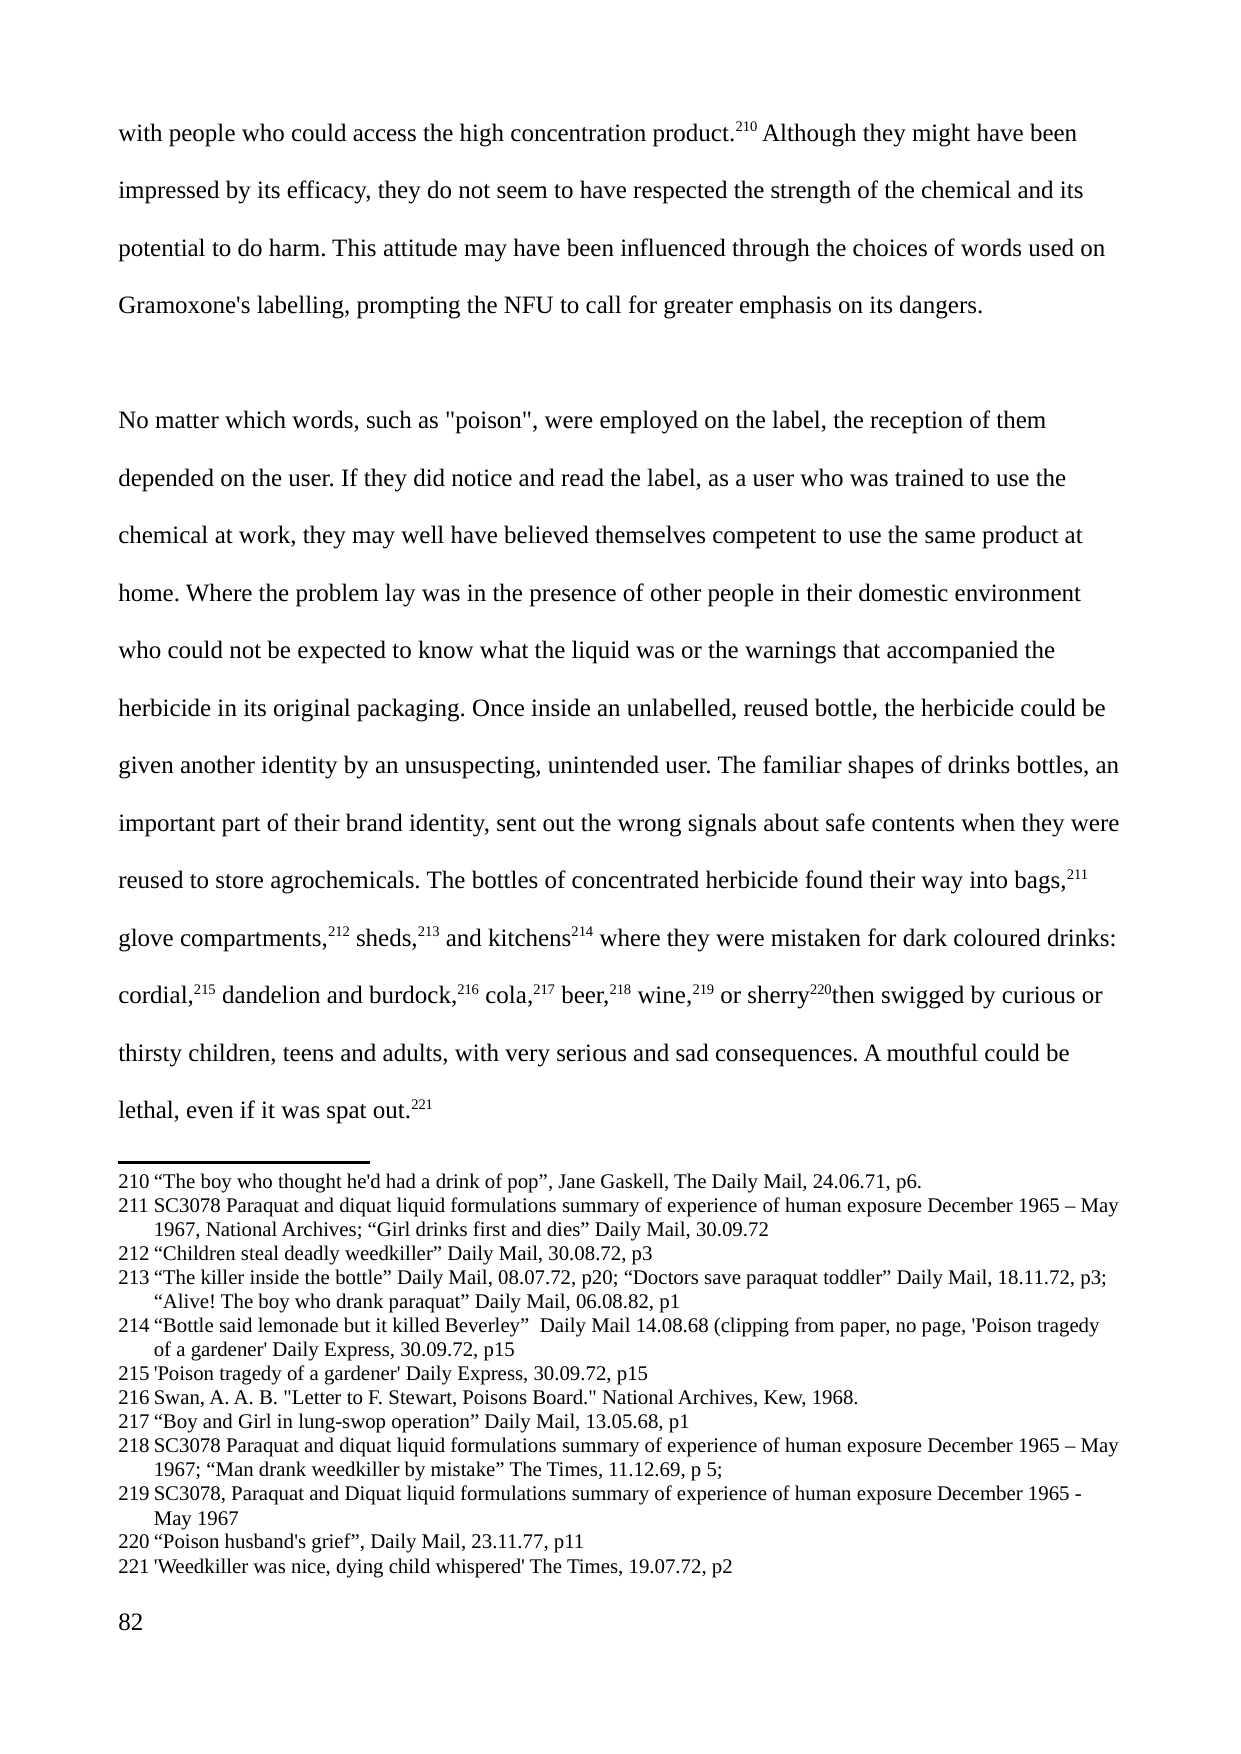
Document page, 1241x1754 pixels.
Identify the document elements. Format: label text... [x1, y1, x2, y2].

text “Boy and Girl in lung-swop operation” Daily Mail, 13.05.68, p1 [118, 1409, 1122, 1433]
text SC3078 Paraquat and diquat liquid formulations summary of experience of human exposure December 1965 – May 1967, National Archives; “Girl drinks first and dies” Daily Mail, 30.09.72 [118, 1193, 1122, 1241]
text with people who could access the high concentration product. Although they might have been impressed by its efficacy, they do not seem to have respected the strength of the chemical and its potential to do harm. This attitude may have been influenced through the choices of words used on Gramoxone's labelling, prompting the NFU to call for greater emphasis on its dangers. [118, 118, 1122, 319]
text “Bottle said lemonade but it killed Beverley” Daily Mail 14.08.68 (clipping from paper, no page, 'Poison tragedy of a gardener' Daily Express, 30.09.72, p15 [118, 1313, 1122, 1361]
text “Poison husband's grief”, Daily Mail, 23.11.77, p11 [118, 1529, 1122, 1553]
text SC3078, Paraquat and Diquat liquid formulations summary of experience of human exposure December 1965 - May 1967 [118, 1481, 1122, 1529]
text No matter which words, such as "poison", were employed on the label, the reception of them depended on the user. If they did notice and read the label, as a user who was trained to use the chemical at work, they may well have believed themselves competent to use the same product at home. Where the problem lay was in the presence of other people in their domestic environment who could not be expected to know what the liquid was or the warnings that accompanied the herbicide in its original packaging. Once inside an unlabelled, reused bottle, the herbicide could be given another identity by an unsuspecting, unintended user. The familiar shapes of drinks bottles, an important part of their brand identity, sent out the wrong signals about safe contents when they were reused to store agrochemicals. The bottles of concentrated herbicide found their way into bags, glove compartments, sheds, and kitchens where they were mistaken for dark coloured drinks: cordial, dandelion and burdock, cola, beer, wine, or sherrythen swigged by curious or thirsty children, teens and adults, with very serious and sad consequences. A mouthful could be lethal, even if it was spat out. [118, 406, 1122, 1124]
text “Children steal deadly weedkiller” Daily Mail, 30.08.72, p3 [118, 1241, 1122, 1265]
text “The killer inside the bottle” Daily Mail, 08.07.72, p20; “Doctors save paraquat toddler” Daily Mail, 18.11.72, p3; “Alive! The boy who drank paraquat” Daily Mail, 06.08.82, p1 [118, 1265, 1122, 1313]
text “The boy who thought he'd had a drink of pop”, Jane Gaskell, The Daily Mail, 24.06.71, p6. [118, 1168, 1122, 1193]
text 'Weedkiller was nice, dying child whispered' The Times, 19.07.72, p2 [118, 1553, 1122, 1578]
text 'Poison tragedy of a gardener' Daily Express, 30.09.72, p15 [118, 1361, 1122, 1385]
text Swan, A. A. B. "Letter to F. Stewart, Poisons Board." National Archives, Kew, 1968. [118, 1385, 1122, 1409]
text SC3078 Paraquat and diquat liquid formulations summary of experience of human exposure December 1965 – May 1967; “Man drank weedkiller by mistake” The Times, 11.12.69, p 5; [118, 1433, 1122, 1481]
